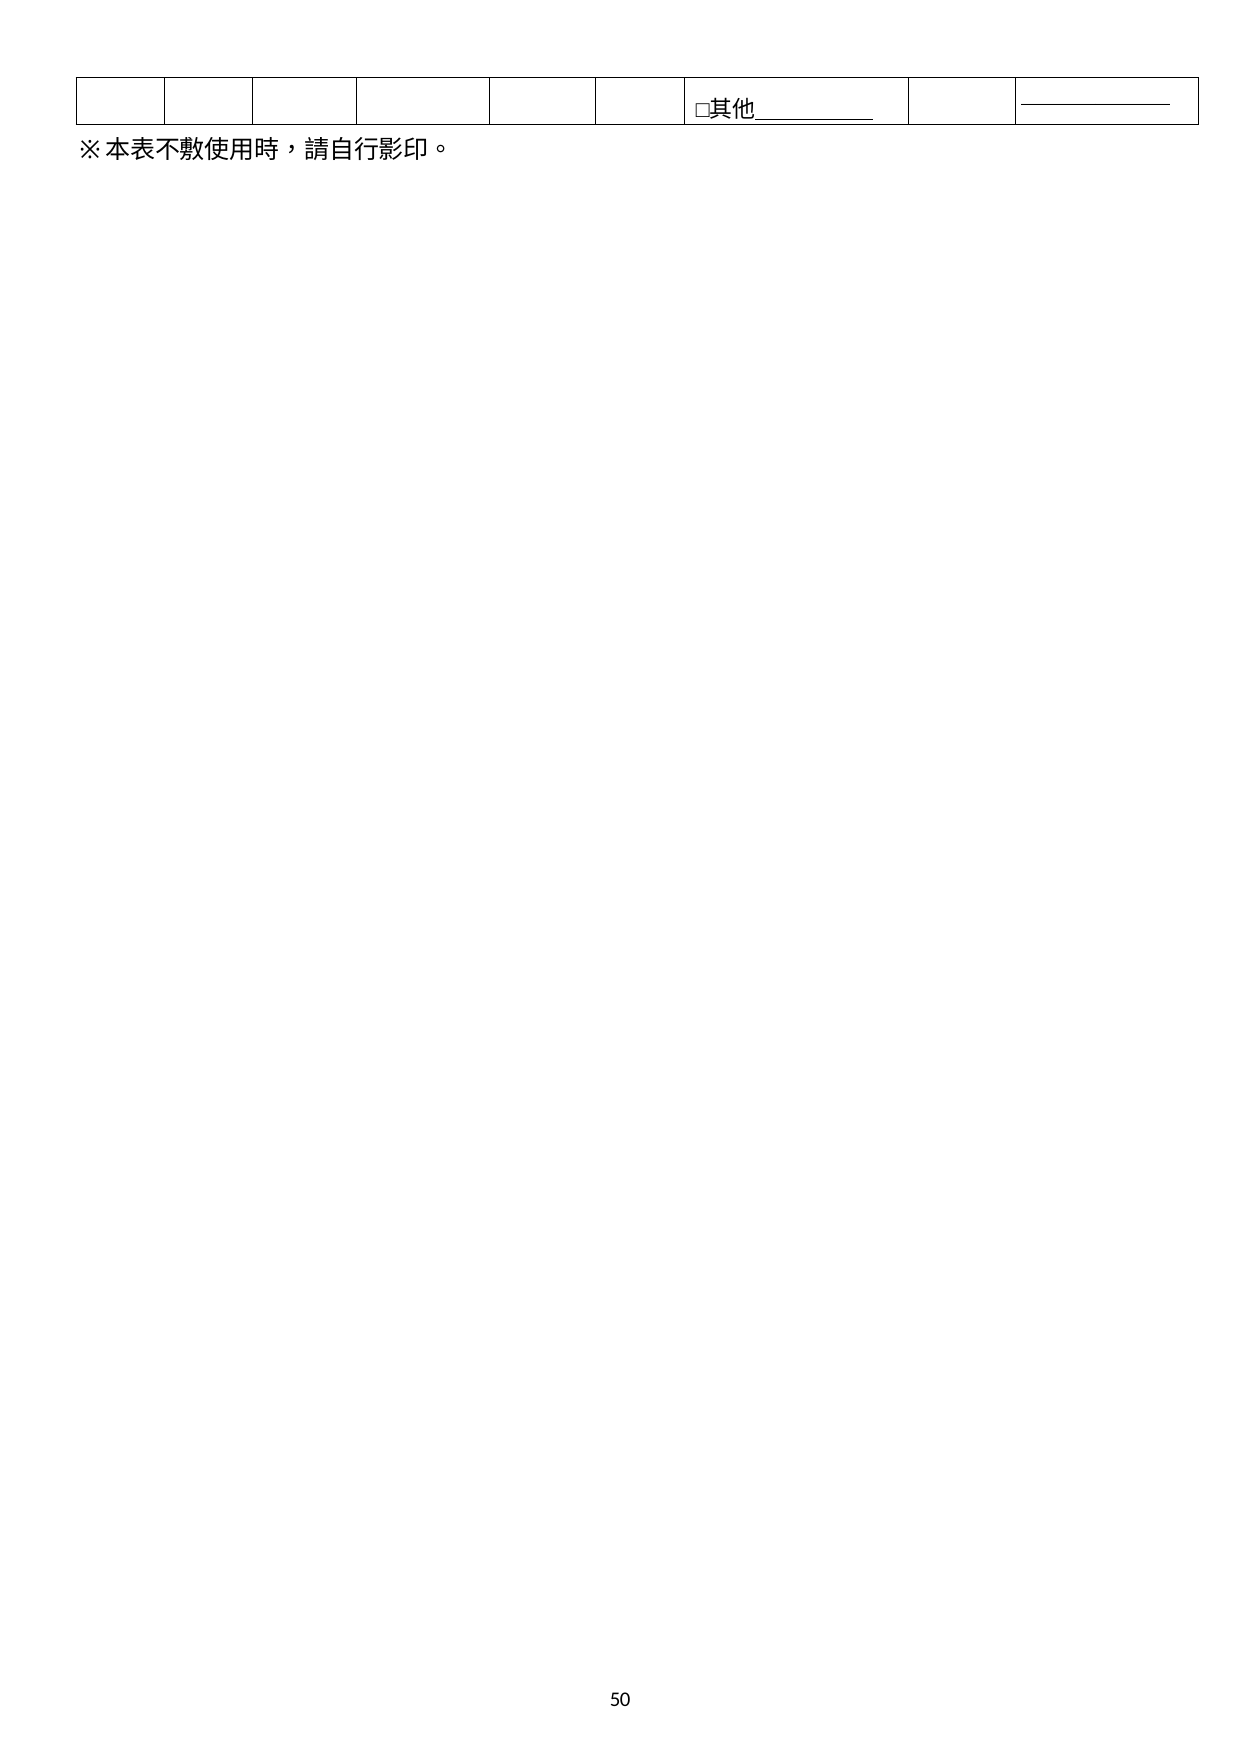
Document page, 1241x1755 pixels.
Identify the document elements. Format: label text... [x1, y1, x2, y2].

text ※本表不敷使用時，請自行影印。 [75, 129, 1211, 166]
table_cell [165, 78, 252, 124]
table_cell [357, 78, 489, 124]
table_cell [490, 78, 595, 124]
table_cell □其他 [685, 78, 908, 124]
table_cell [77, 78, 164, 124]
table_cell [253, 78, 356, 124]
table_cell ＿＿＿＿＿＿ [1016, 78, 1198, 124]
table_cell [596, 78, 684, 124]
table_cell [909, 78, 1015, 124]
